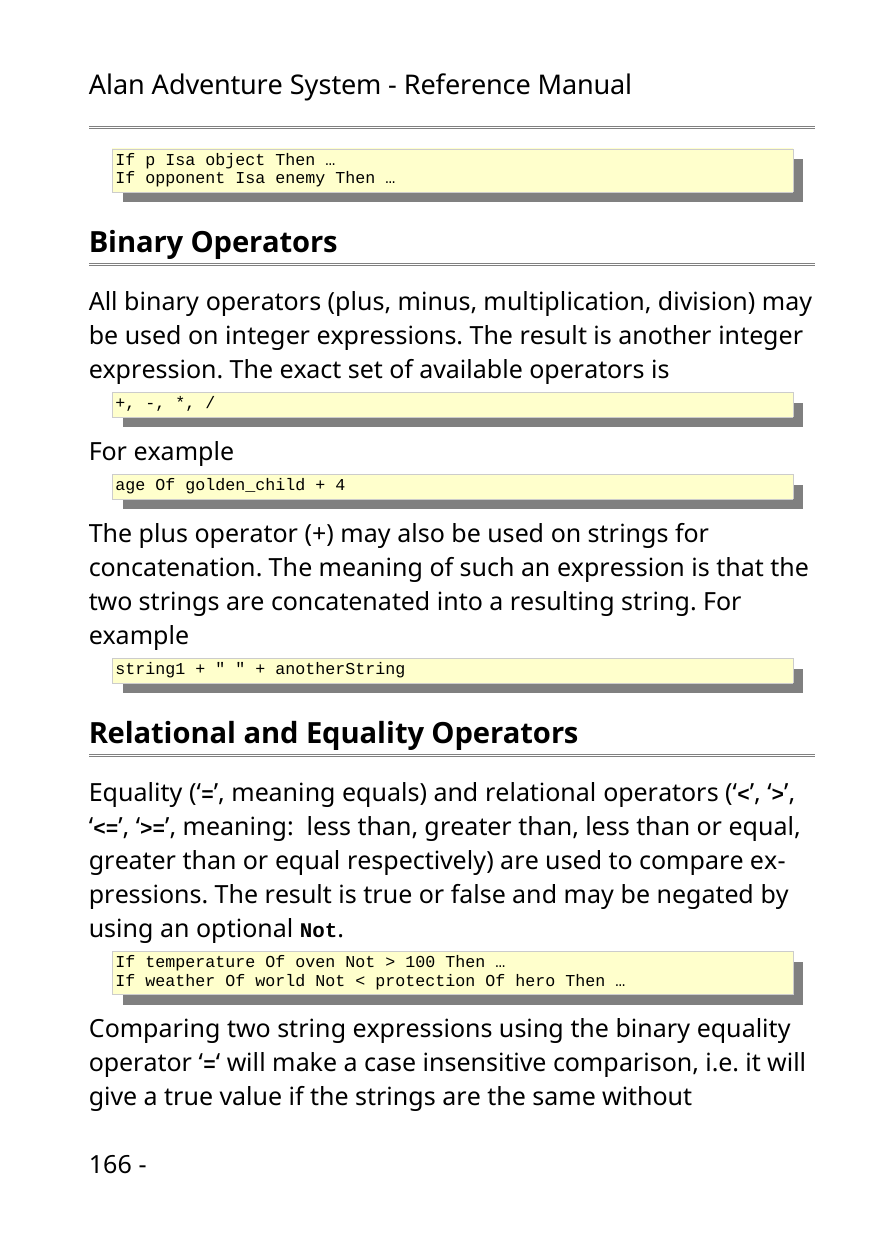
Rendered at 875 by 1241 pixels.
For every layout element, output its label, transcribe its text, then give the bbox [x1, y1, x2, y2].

text Equality (‘=’, meaning equals) and relational operators (‘<’, ‘>’, ‘<=’, ‘>=’, meaning: less than, greater than, less than or equal, greater than or equal respectively) are used to compare ex­pressions. The result is true or false and may be negated by using an op­tional Not. [88, 775, 815, 945]
text string1 + " " + anotherString [113, 659, 793, 683]
text For example [88, 434, 815, 468]
text If temperature Of oven Not > 100 Then … If weather Of world Not < protection Of hero Then … [113, 952, 793, 994]
text If p Isa object Then … [113, 150, 793, 167]
text Comparing two string expressions using the binary equality operator ‘=‘ will make a case insensitive comparison, i.e. it will give a true value if the strings are the same without [88, 1011, 815, 1113]
text age Of golden_child + 4 [113, 475, 793, 499]
text +, -, *, / [113, 393, 793, 417]
text The plus operator (+) may also be used on strings for concatenation. The meaning of such an expression is that the two strings are concatenated into a resulting string. For example [88, 516, 815, 652]
text If opponent Isa enemy Then … [113, 167, 793, 192]
subtitle Binary Operators [88, 221, 815, 265]
subtitle Relational and Equality Operators [88, 712, 815, 756]
text All binary operators (plus, minus, multiplication, division) may be used on in­teger expressions. The result is another integer expression. The exact set of available operators is [88, 284, 815, 386]
